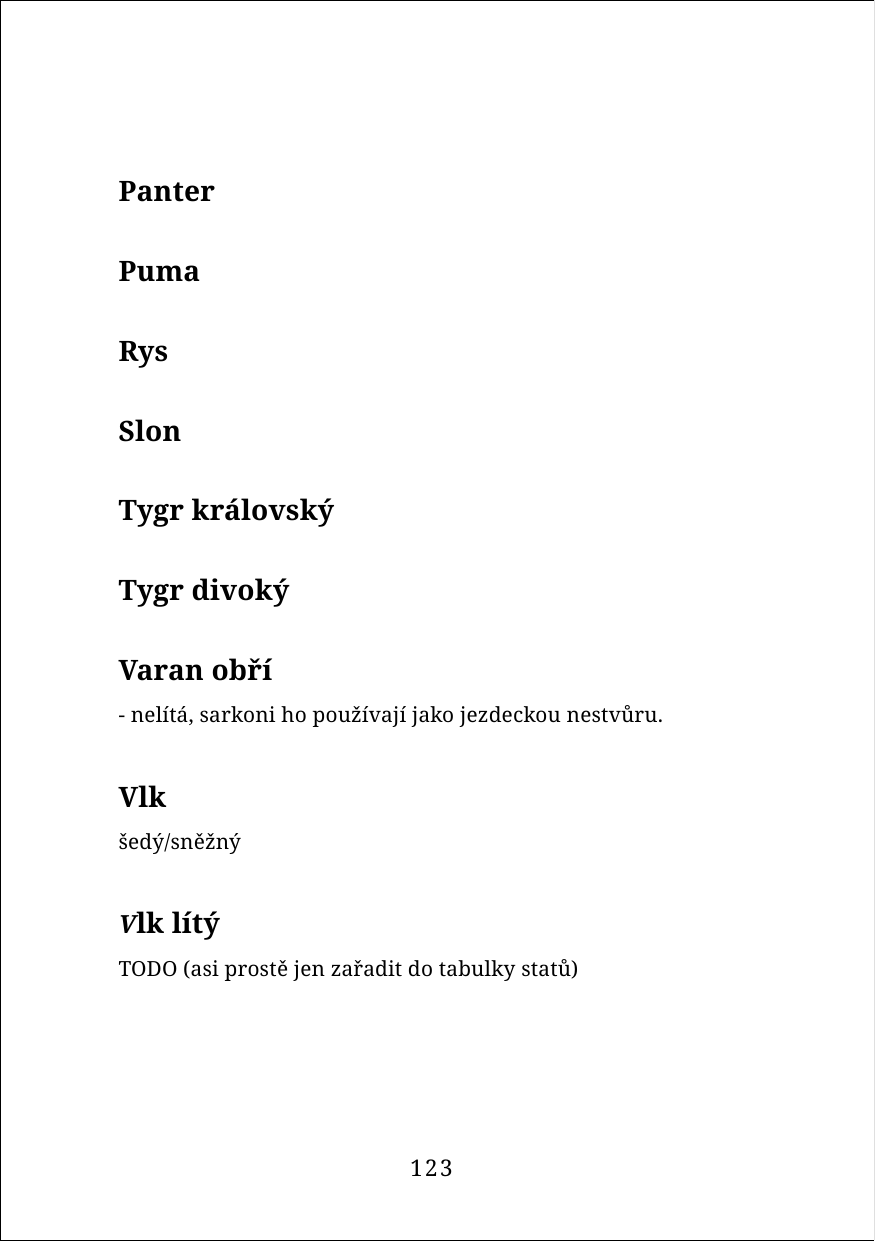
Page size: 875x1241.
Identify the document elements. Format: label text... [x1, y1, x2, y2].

subtitle Varan obří [118, 650, 756, 688]
subtitle Rys [118, 331, 756, 369]
subtitle Slon [118, 411, 756, 449]
subtitle Tygr divoký [118, 570, 756, 608]
text TODO (asi prostě jen zařadit do tabulky statů) [118, 954, 756, 982]
subtitle Puma [118, 251, 756, 290]
text - nelítá, sarkoni ho používají jako jezdeckou nestvůru. [118, 700, 756, 728]
text šedý/sněžný [118, 827, 756, 855]
subtitle Tygr královský [118, 491, 756, 529]
subtitle Vlk [118, 777, 756, 815]
subtitle Panter [118, 172, 756, 210]
subtitle Vlk lítý [118, 904, 756, 942]
